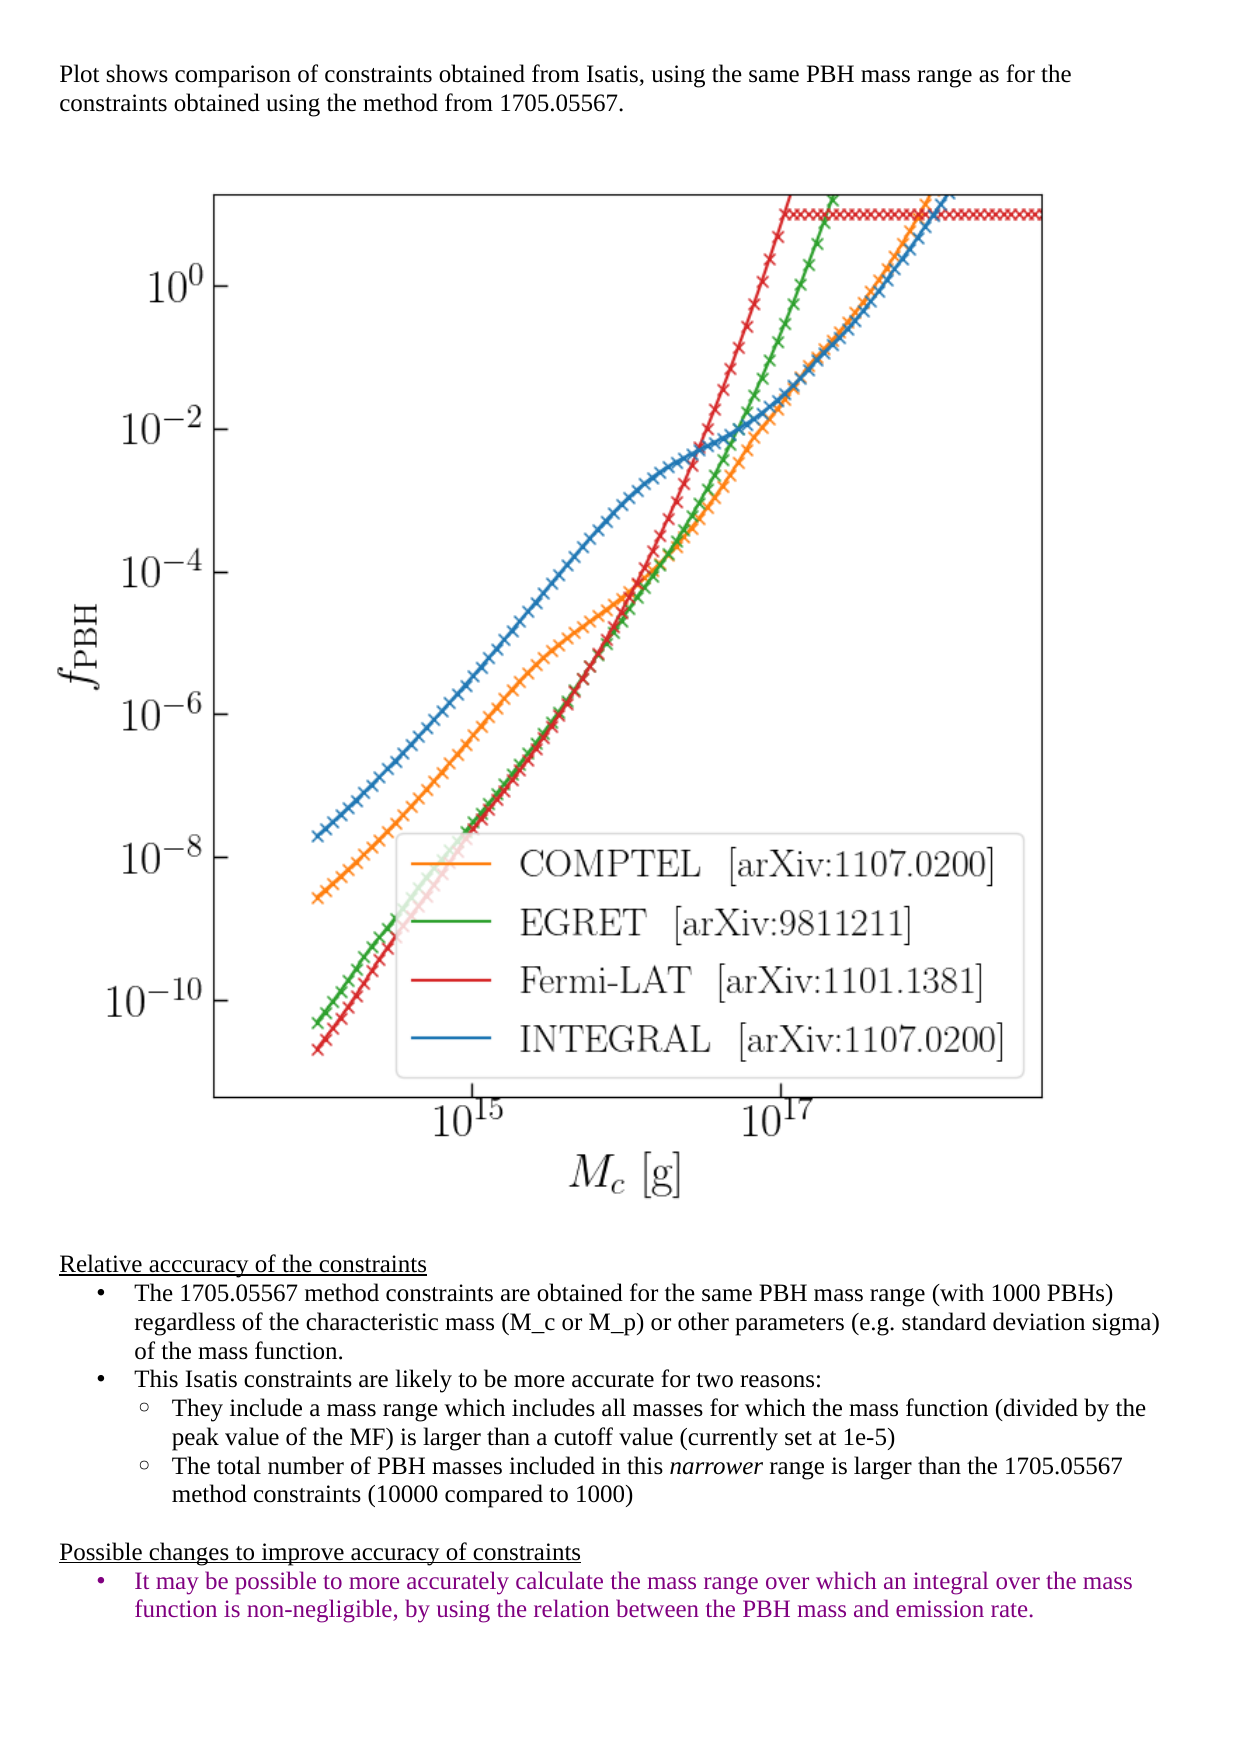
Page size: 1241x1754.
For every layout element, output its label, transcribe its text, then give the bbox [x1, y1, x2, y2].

list The 1705.05567 method constraints are obtained for the same PBH mass range (with 1000 PBHs) regardless of the characteristic mass (M_c or M_p) or other parameters (e.g. standard deviation sigma) of the mass function. [97, 1278, 1181, 1364]
text Relative acccuracy of the constraints [59, 117, 1181, 1278]
list This Isatis constraints are likely to be more accurate for two reasons: [97, 1364, 1181, 1393]
picture [7, 127, 1130, 1250]
list It may be possible to more accurately calculate the mass range over which an integral over the mass function is non-negligible, by using the relation between the PBH mass and emission rate. [97, 1566, 1181, 1623]
list The total number of PBH masses included in this narrower range is larger than the 1705.05567 method constraints (10000 compared to 1000) [134, 1451, 1181, 1508]
text Possible changes to improve accuracy of constraints [59, 1537, 1181, 1566]
text Plot shows comparison of constraints obtained from Isatis, using the same PBH mass range as for the constraints obtained using the method from 1705.05567. [59, 59, 1181, 117]
list They include a mass range which includes all masses for which the mass function (divided by the peak value of the MF) is larger than a cutoff value (currently set at 1e-5) [134, 1393, 1181, 1451]
